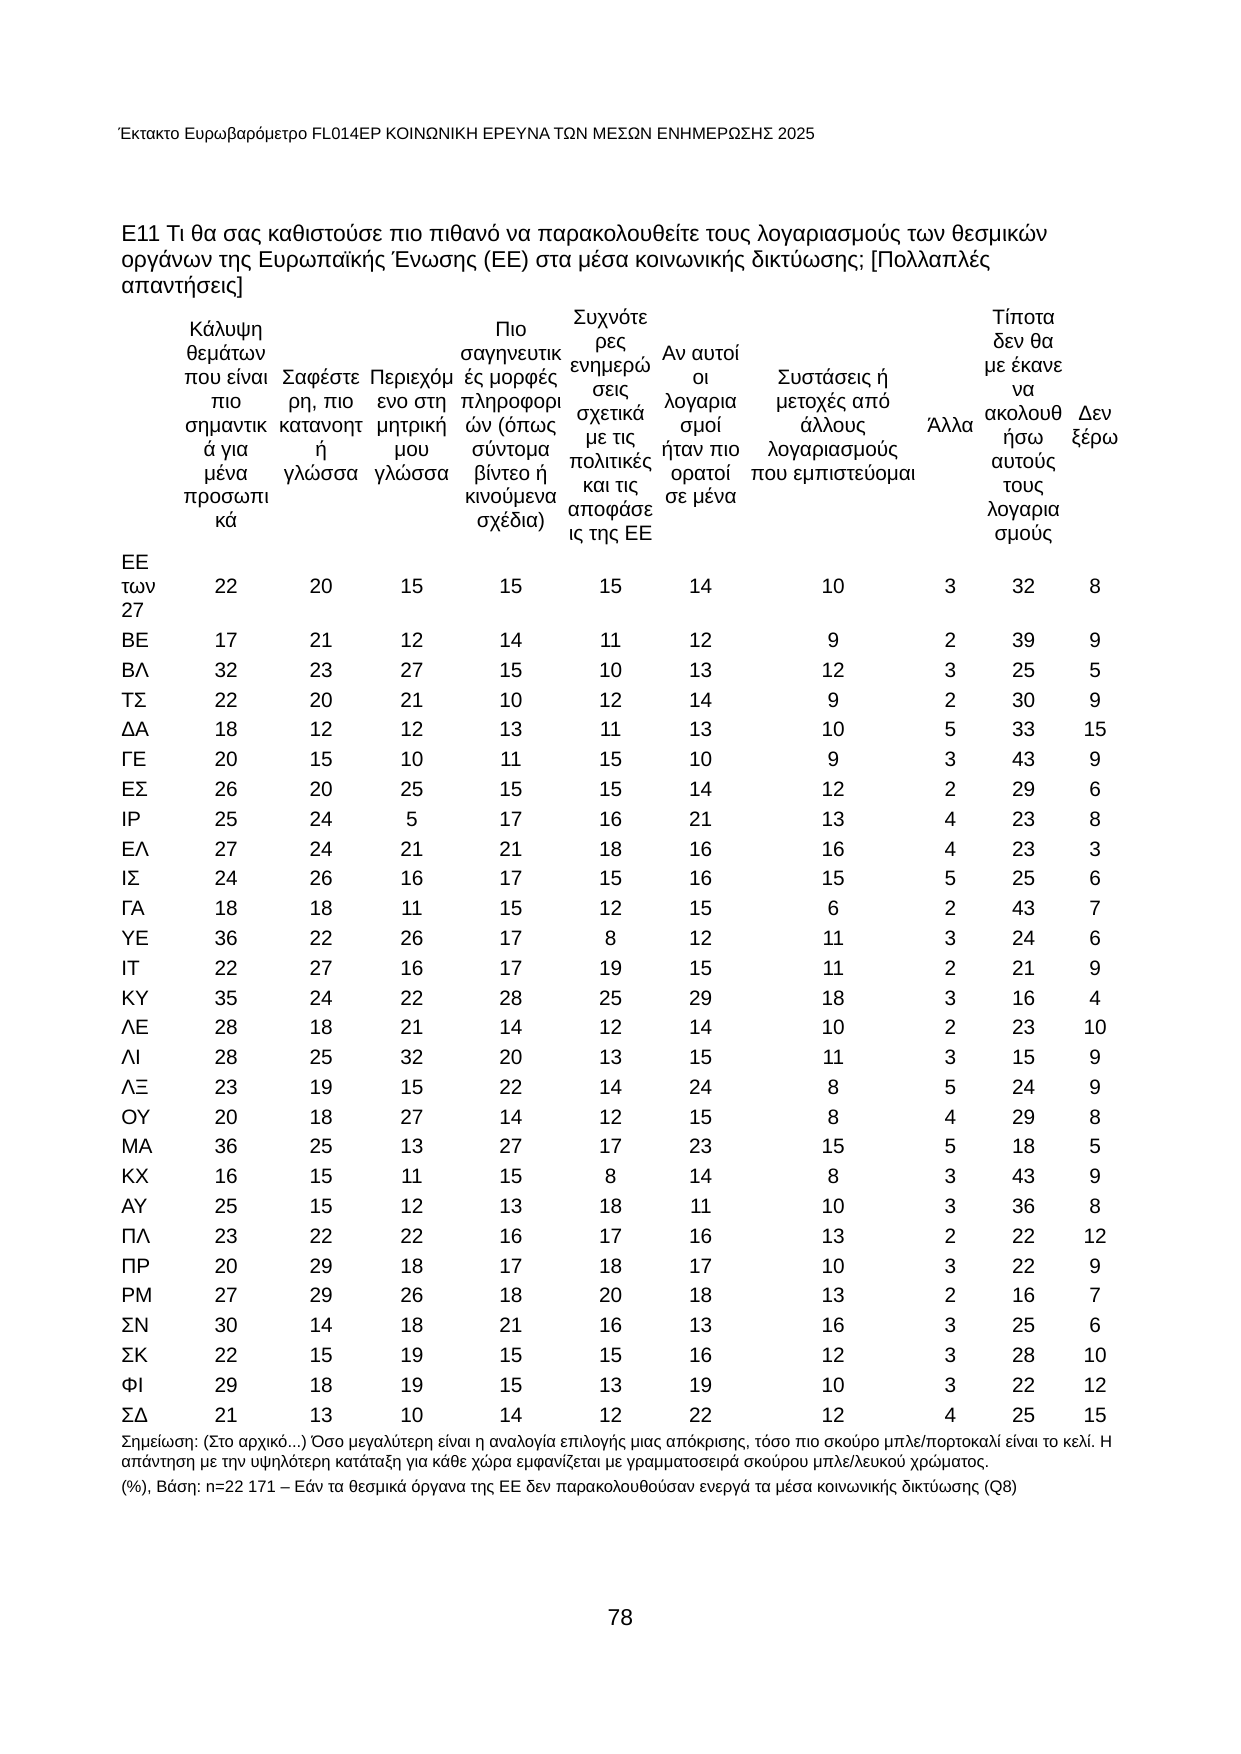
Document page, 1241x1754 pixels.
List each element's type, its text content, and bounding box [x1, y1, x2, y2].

table_cell 26 [366, 923, 457, 953]
table_cell 8 [745, 1072, 921, 1102]
table_cell 23 [979, 834, 1067, 863]
table_cell 15 [656, 893, 745, 923]
table_cell 35 [176, 983, 276, 1012]
table_cell 16 [366, 863, 457, 893]
table_cell 15 [366, 1072, 457, 1102]
table_cell 19 [565, 953, 656, 982]
table_cell 20 [176, 1102, 276, 1131]
table_cell 13 [745, 1221, 921, 1251]
table_cell 17 [565, 1221, 656, 1251]
table_cell 22 [656, 1400, 745, 1429]
table_cell 18 [366, 1251, 457, 1280]
table_cell 14 [457, 1012, 564, 1042]
table_cell 21 [656, 804, 745, 833]
table_cell Δεν ξέρω [1068, 302, 1122, 547]
table_cell 10 [366, 744, 457, 774]
table_cell 4 [921, 834, 979, 863]
table_cell ΠΡ [118, 1251, 176, 1280]
table_cell 11 [745, 923, 921, 953]
table_cell 13 [656, 655, 745, 684]
table_cell 14 [457, 625, 564, 655]
table_cell Αν αυτοί οι λογαριασμοί ήταν πιο ορατοί σε μένα [656, 302, 745, 547]
table_cell 24 [276, 834, 366, 863]
table_cell 12 [745, 655, 921, 684]
table_cell ΒΛ [118, 655, 176, 684]
table_cell 22 [979, 1251, 1067, 1280]
table_cell 9 [745, 625, 921, 655]
table_cell 14 [656, 547, 745, 625]
table_cell ΙΡ [118, 804, 176, 833]
table_cell 14 [457, 1102, 564, 1131]
table_cell 17 [457, 804, 564, 833]
table_cell 23 [176, 1221, 276, 1251]
table_cell ΕΛ [118, 834, 176, 863]
table_cell 12 [656, 923, 745, 953]
table_cell Άλλα [921, 302, 979, 547]
table_cell 20 [276, 547, 366, 625]
table_cell ΚΥ [118, 983, 176, 1012]
table_cell 10 [1068, 1012, 1122, 1042]
table_cell 19 [366, 1340, 457, 1370]
table_cell 14 [656, 1012, 745, 1042]
table_cell 21 [276, 625, 366, 655]
table_cell 9 [1068, 953, 1122, 982]
table_cell ΤΣ [118, 685, 176, 714]
table_cell 11 [366, 1161, 457, 1191]
table_cell 13 [656, 714, 745, 744]
table_cell 6 [1068, 774, 1122, 804]
table_cell 10 [745, 1012, 921, 1042]
table_cell 27 [176, 1280, 276, 1310]
table_cell 3 [921, 983, 979, 1012]
table_cell 43 [979, 744, 1067, 774]
table_cell ΜΑ [118, 1131, 176, 1161]
table_cell ΕΕ των 27 [118, 547, 176, 625]
table_cell 13 [656, 1310, 745, 1340]
table_cell 2 [921, 774, 979, 804]
table_cell 28 [979, 1340, 1067, 1370]
table_cell 27 [276, 953, 366, 982]
table_cell Κάλυψη θεμάτων που είναι πιο σημαντικά για μένα προσωπικά [176, 302, 276, 547]
table_cell 8 [1068, 1102, 1122, 1131]
table_cell 9 [745, 744, 921, 774]
table_cell 10 [565, 655, 656, 684]
table_cell 25 [276, 1131, 366, 1161]
table_cell ΠΛ [118, 1221, 176, 1251]
table_cell 5 [366, 804, 457, 833]
table_cell 27 [366, 655, 457, 684]
table_cell 15 [1068, 714, 1122, 744]
table_cell 22 [979, 1370, 1067, 1399]
table_cell (%), Βάση: n=22 171 – Εάν τα θεσμικά όργανα της ΕΕ δεν παρακολουθούσαν ενεργά τα μέσα κοινωνικής δικτύωσης (Q8) [118, 1474, 1122, 1498]
table_cell 18 [745, 983, 921, 1012]
table_cell 5 [921, 1131, 979, 1161]
table_cell 6 [1068, 923, 1122, 953]
table_cell 3 [921, 744, 979, 774]
table_cell 15 [565, 774, 656, 804]
table_cell 15 [745, 863, 921, 893]
table_cell 8 [745, 1102, 921, 1131]
table_cell 33 [979, 714, 1067, 744]
table_cell 24 [979, 923, 1067, 953]
table_cell 25 [979, 655, 1067, 684]
table_cell 28 [457, 983, 564, 1012]
table_cell 3 [921, 1370, 979, 1399]
table_cell 18 [457, 1280, 564, 1310]
table_cell 10 [366, 1400, 457, 1429]
table_cell 14 [565, 1072, 656, 1102]
table_cell 9 [1068, 685, 1122, 714]
table_cell 18 [276, 893, 366, 923]
table_cell 15 [565, 744, 656, 774]
table_cell Τίποτα δεν θα με έκανε να ακολουθήσω αυτούς τους λογαριασμούς [979, 302, 1067, 547]
table_cell 10 [656, 744, 745, 774]
table_cell 8 [1068, 1191, 1122, 1221]
table_cell 3 [921, 1042, 979, 1072]
table_cell ΒΕ [118, 625, 176, 655]
table_cell 16 [656, 863, 745, 893]
table_cell 4 [921, 804, 979, 833]
table_cell 17 [457, 863, 564, 893]
table_cell 15 [457, 893, 564, 923]
table_cell 15 [276, 744, 366, 774]
table_cell 12 [366, 1191, 457, 1221]
table_cell 12 [366, 625, 457, 655]
table_cell [118, 302, 176, 547]
table_cell 16 [176, 1161, 276, 1191]
table_cell 5 [1068, 655, 1122, 684]
table_cell 2 [921, 953, 979, 982]
table_cell ΛΙ [118, 1042, 176, 1072]
table_cell 16 [656, 1340, 745, 1370]
table_cell 15 [565, 863, 656, 893]
table_cell 18 [176, 714, 276, 744]
table_cell 13 [457, 1191, 564, 1221]
table_header Ε11 Τι θα σας καθιστούσε πιο πιθανό να παρακολουθείτε τους λογαριασμούς των θεσμικών οργάνων της Ευρωπαϊκής Ένωσης (ΕΕ) στα μέσα κοινωνικής δικτύωσης; [Πολλαπλές απαντήσεις] [118, 217, 1122, 302]
table_cell 10 [745, 1251, 921, 1280]
table_cell 15 [565, 1340, 656, 1370]
table_cell 17 [457, 923, 564, 953]
table_cell 12 [276, 714, 366, 744]
table_cell 2 [921, 1221, 979, 1251]
table_cell 17 [565, 1131, 656, 1161]
table_cell 3 [921, 547, 979, 625]
table_cell 21 [366, 834, 457, 863]
table_cell 24 [979, 1072, 1067, 1102]
table_cell 25 [176, 1191, 276, 1221]
table_cell 15 [656, 1042, 745, 1072]
table_cell 12 [745, 774, 921, 804]
table_cell 15 [457, 1370, 564, 1399]
table_cell 25 [979, 863, 1067, 893]
table_cell 25 [979, 1400, 1067, 1429]
table_cell 15 [457, 1161, 564, 1191]
table_cell 13 [276, 1400, 366, 1429]
table_cell 15 [276, 1191, 366, 1221]
table_cell ΔΑ [118, 714, 176, 744]
table_cell 26 [366, 1280, 457, 1310]
table_cell 5 [921, 863, 979, 893]
table_cell ΦΙ [118, 1370, 176, 1399]
table_cell ΡΜ [118, 1280, 176, 1310]
table_cell 15 [457, 1340, 564, 1370]
table_cell 23 [176, 1072, 276, 1102]
table_cell 14 [276, 1310, 366, 1340]
table_cell 3 [921, 655, 979, 684]
table_cell Συστάσεις ή μετοχές από άλλους λογαριασμούς που εμπιστεύομαι [745, 302, 921, 547]
table_cell 20 [565, 1280, 656, 1310]
table_cell 21 [366, 685, 457, 714]
table_cell 26 [176, 774, 276, 804]
table_cell 36 [176, 923, 276, 953]
table_cell 16 [745, 1310, 921, 1340]
table_cell 24 [656, 1072, 745, 1102]
table_cell 9 [1068, 625, 1122, 655]
table_cell ΟΥ [118, 1102, 176, 1131]
table_cell 3 [921, 1191, 979, 1221]
table_cell 43 [979, 893, 1067, 923]
table_cell 4 [921, 1102, 979, 1131]
table_cell 9 [1068, 1161, 1122, 1191]
table_cell 16 [656, 834, 745, 863]
table_cell ΣΝ [118, 1310, 176, 1340]
table_cell 12 [366, 714, 457, 744]
table_cell 13 [745, 1280, 921, 1310]
table_cell 18 [276, 1012, 366, 1042]
table_cell 16 [366, 953, 457, 982]
table_cell 25 [276, 1042, 366, 1072]
table_cell 3 [921, 1161, 979, 1191]
table_cell 22 [176, 547, 276, 625]
table_cell 12 [745, 1400, 921, 1429]
table_cell 18 [565, 834, 656, 863]
table_cell 11 [745, 1042, 921, 1072]
table_cell 4 [921, 1400, 979, 1429]
table_cell 24 [176, 863, 276, 893]
table_cell Συχνότερες ενημερώσεις σχετικά με τις πολιτικές και τις αποφάσεις της ΕΕ [565, 302, 656, 547]
table_cell 13 [565, 1042, 656, 1072]
table_cell 18 [979, 1131, 1067, 1161]
table_cell 8 [1068, 804, 1122, 833]
table_cell Περιεχόμενο στη μητρική μου γλώσσα [366, 302, 457, 547]
table_cell 2 [921, 625, 979, 655]
table_cell 30 [176, 1310, 276, 1340]
table_cell 36 [979, 1191, 1067, 1221]
table_cell 12 [565, 685, 656, 714]
table_cell 10 [745, 1191, 921, 1221]
table_cell 23 [276, 655, 366, 684]
table_cell 6 [1068, 863, 1122, 893]
table_cell 7 [1068, 1280, 1122, 1310]
table_cell 11 [565, 625, 656, 655]
table_cell 20 [276, 685, 366, 714]
table_cell 29 [176, 1370, 276, 1399]
table_cell 29 [276, 1280, 366, 1310]
table_cell 3 [921, 923, 979, 953]
table_cell 20 [276, 774, 366, 804]
table_cell 6 [745, 893, 921, 923]
table_cell 11 [565, 714, 656, 744]
table_cell 22 [176, 1340, 276, 1370]
table_cell 5 [1068, 1131, 1122, 1161]
table_cell 18 [176, 893, 276, 923]
table_cell 15 [457, 774, 564, 804]
table_cell 36 [176, 1131, 276, 1161]
table_cell 21 [457, 834, 564, 863]
table_cell 25 [366, 774, 457, 804]
table_cell 20 [176, 1251, 276, 1280]
table_cell 15 [656, 1102, 745, 1131]
table_cell 18 [276, 1370, 366, 1399]
table_cell 10 [745, 547, 921, 625]
table_cell 25 [979, 1310, 1067, 1340]
table_cell 16 [979, 983, 1067, 1012]
table_cell 32 [979, 547, 1067, 625]
table_cell 3 [921, 1340, 979, 1370]
table_cell 15 [565, 547, 656, 625]
table_cell 6 [1068, 1310, 1122, 1340]
table_cell 2 [921, 1012, 979, 1042]
table_cell 23 [656, 1131, 745, 1161]
table_cell 3 [1068, 834, 1122, 863]
table_cell 15 [366, 547, 457, 625]
table_cell 4 [1068, 983, 1122, 1012]
table_cell 23 [979, 804, 1067, 833]
table_cell 14 [656, 685, 745, 714]
table_cell Σαφέστερη, πιο κατανοητή γλώσσα [276, 302, 366, 547]
table_cell 32 [366, 1042, 457, 1072]
table_cell 20 [176, 744, 276, 774]
table_cell 11 [745, 953, 921, 982]
table_cell 7 [1068, 893, 1122, 923]
table_cell ΣΔ [118, 1400, 176, 1429]
table_cell 3 [921, 1251, 979, 1280]
table_cell 2 [921, 1280, 979, 1310]
table_cell 17 [457, 953, 564, 982]
table_cell 15 [457, 655, 564, 684]
table_cell 27 [457, 1131, 564, 1161]
table_cell ΙΣ [118, 863, 176, 893]
table_cell 29 [979, 774, 1067, 804]
table_cell 11 [457, 744, 564, 774]
table_cell 15 [656, 953, 745, 982]
table_cell 8 [1068, 547, 1122, 625]
table_cell 25 [176, 804, 276, 833]
table_cell 20 [457, 1042, 564, 1072]
table_cell 12 [656, 625, 745, 655]
table_cell 18 [656, 1280, 745, 1310]
table_cell 10 [457, 685, 564, 714]
table_cell 22 [176, 685, 276, 714]
table_cell 27 [176, 834, 276, 863]
table_cell 5 [921, 714, 979, 744]
table_cell 15 [979, 1042, 1067, 1072]
table_cell 14 [457, 1400, 564, 1429]
table_cell 12 [565, 893, 656, 923]
table_cell ΕΣ [118, 774, 176, 804]
table_cell ΓΕ [118, 744, 176, 774]
table_cell 21 [176, 1400, 276, 1429]
table_cell 12 [1068, 1370, 1122, 1399]
table_cell 30 [979, 685, 1067, 714]
table_cell 21 [457, 1310, 564, 1340]
table_cell 13 [457, 714, 564, 744]
table_cell 24 [276, 983, 366, 1012]
table_cell 18 [276, 1102, 366, 1131]
table_cell 16 [457, 1221, 564, 1251]
table_cell 12 [1068, 1221, 1122, 1251]
table_cell 9 [1068, 1251, 1122, 1280]
table_cell 9 [1068, 1072, 1122, 1102]
table_cell 32 [176, 655, 276, 684]
table_cell ΚΧ [118, 1161, 176, 1191]
table_cell ΑΥ [118, 1191, 176, 1221]
table_cell Πιο σαγηνευτικές μορφές πληροφοριών (όπως σύντομα βίντεο ή κινούμενα σχέδια) [457, 302, 564, 547]
table_cell 17 [656, 1251, 745, 1280]
table_cell 27 [366, 1102, 457, 1131]
table_cell 16 [565, 804, 656, 833]
table_cell 5 [921, 1072, 979, 1102]
table_cell 24 [276, 804, 366, 833]
table_cell 11 [656, 1191, 745, 1221]
table_cell 19 [276, 1072, 366, 1102]
table_cell 19 [656, 1370, 745, 1399]
table_cell 22 [366, 1221, 457, 1251]
table_cell ΓΑ [118, 893, 176, 923]
table_cell 14 [656, 774, 745, 804]
table_cell 29 [656, 983, 745, 1012]
table_cell 12 [565, 1102, 656, 1131]
table_cell 10 [1068, 1340, 1122, 1370]
table_cell 17 [176, 625, 276, 655]
table_cell 8 [565, 1161, 656, 1191]
table_cell ΙΤ [118, 953, 176, 982]
table_cell 9 [745, 685, 921, 714]
table_cell 2 [921, 685, 979, 714]
table_cell 16 [745, 834, 921, 863]
table_cell 13 [565, 1370, 656, 1399]
table_cell 22 [176, 953, 276, 982]
table_cell ΥΕ [118, 923, 176, 953]
table_cell ΣΚ [118, 1340, 176, 1370]
table_cell ΛΞ [118, 1072, 176, 1102]
table_cell 18 [565, 1191, 656, 1221]
table_cell 18 [565, 1251, 656, 1280]
table_cell 22 [366, 983, 457, 1012]
table_cell 12 [745, 1340, 921, 1370]
table_cell 22 [457, 1072, 564, 1102]
table_cell 10 [745, 1370, 921, 1399]
table_cell 13 [366, 1131, 457, 1161]
table_cell 12 [565, 1012, 656, 1042]
table_cell 29 [979, 1102, 1067, 1131]
table_cell 21 [979, 953, 1067, 982]
table_cell 15 [276, 1161, 366, 1191]
table_cell 43 [979, 1161, 1067, 1191]
table_cell 11 [366, 893, 457, 923]
table_cell 9 [1068, 1042, 1122, 1072]
table_cell 16 [565, 1310, 656, 1340]
table_cell 16 [656, 1221, 745, 1251]
table_cell 3 [921, 1310, 979, 1340]
table_cell Σημείωση: (Στο αρχικό...) Όσο μεγαλύτερη είναι η αναλογία επιλογής μιας απόκρισης, τόσο πιο σκούρο μπλε/πορτοκαλί είναι το κελί. Η απάντηση με την υψηλότερη κατάταξη για κάθε χώρα εμφανίζεται με γραμματοσειρά σκούρου μπλε/λευκού χρώματος. [118, 1429, 1122, 1473]
table_cell 17 [457, 1251, 564, 1280]
table_cell 23 [979, 1012, 1067, 1042]
table_cell 19 [366, 1370, 457, 1399]
table_cell ΛΕ [118, 1012, 176, 1042]
table_cell 15 [457, 547, 564, 625]
table_cell 21 [366, 1012, 457, 1042]
table_cell 13 [745, 804, 921, 833]
table_cell 15 [276, 1340, 366, 1370]
table_cell 9 [1068, 744, 1122, 774]
table_cell 39 [979, 625, 1067, 655]
table_cell 2 [921, 893, 979, 923]
table_cell 15 [1068, 1400, 1122, 1429]
table_cell 25 [565, 983, 656, 1012]
table_cell 22 [276, 1221, 366, 1251]
table_cell 14 [656, 1161, 745, 1191]
table_cell 28 [176, 1042, 276, 1072]
table_cell 26 [276, 863, 366, 893]
table_cell 22 [979, 1221, 1067, 1251]
table_cell 18 [366, 1310, 457, 1340]
table_cell 29 [276, 1251, 366, 1280]
table_cell 8 [745, 1161, 921, 1191]
table_cell 22 [276, 923, 366, 953]
table_cell 28 [176, 1012, 276, 1042]
table_cell 12 [565, 1400, 656, 1429]
table_cell 16 [979, 1280, 1067, 1310]
table_cell 15 [745, 1131, 921, 1161]
table_cell 10 [745, 714, 921, 744]
table_cell 8 [565, 923, 656, 953]
